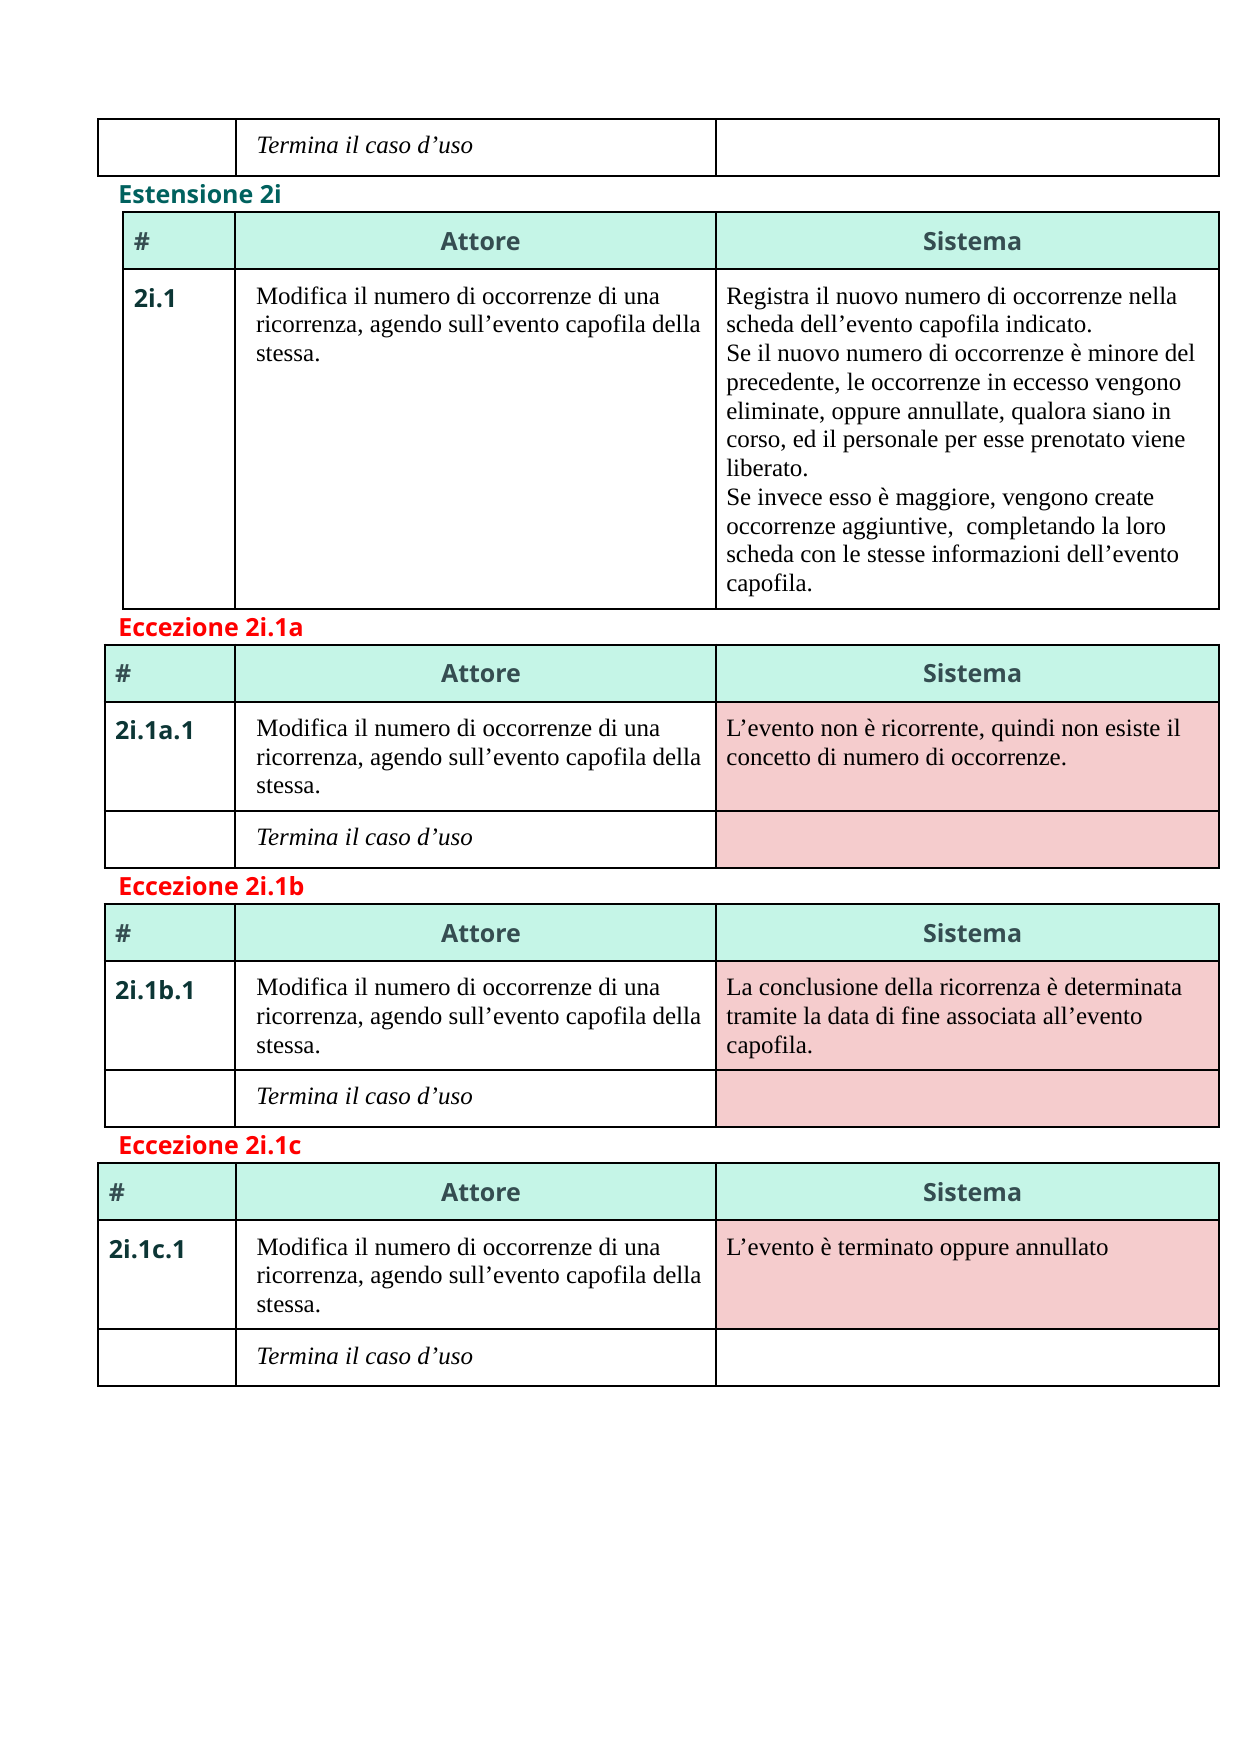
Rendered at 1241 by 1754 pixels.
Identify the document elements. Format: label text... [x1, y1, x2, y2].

table_cell Modifica il numero di occorrenze di una ricorrenza, agendo sull’evento capofila della stessa. [237, 1221, 715, 1328]
table_cell 2i.1c.1 [99, 1221, 235, 1328]
table_cell L’evento è terminato oppure annullato [717, 1221, 1218, 1328]
table_cell [99, 1330, 235, 1385]
table_cell Termina il caso d’uso [237, 120, 715, 175]
table_header Sistema [717, 905, 1218, 960]
table_cell 2i.1a.1 [106, 703, 234, 810]
table_header Attore [236, 213, 715, 268]
table_cell Registra il nuovo numero di occorrenze nella scheda dell’evento capofila indicato. Se il nuovo numero di occorrenze è minore del precedente, le occorrenze in eccesso vengono eliminate, oppure annullate, qualora siano in corso, ed il personale per esse prenotato viene liberato. Se invece esso è maggiore, vengono create occorrenze aggiuntive, completando la loro scheda con le stesse informazioni dell’evento capofila. [717, 270, 1218, 607]
table_cell [717, 120, 1218, 175]
table_cell [717, 1071, 1218, 1126]
table_cell [717, 812, 1218, 867]
table_header Attore [236, 905, 715, 960]
table_cell La conclusione della ricorrenza è determinata tramite la data di fine associata all’evento capofila. [717, 962, 1218, 1069]
table_header Attore [237, 1164, 715, 1219]
table_header Sistema [717, 646, 1218, 701]
table_cell [99, 120, 235, 175]
table_header # [99, 1164, 235, 1219]
subtitle Eccezione 2i.1a [118, 609, 1122, 643]
table_cell Termina il caso d’uso [237, 1330, 715, 1385]
table_header Sistema [717, 213, 1218, 268]
table_header # [124, 213, 234, 268]
subtitle Eccezione 2i.1c [118, 1128, 1122, 1162]
subtitle Estensione 2i [118, 177, 1122, 211]
table_header # [106, 905, 234, 960]
table_cell Termina il caso d’uso [236, 1071, 715, 1126]
table_header Attore [236, 646, 715, 701]
table_cell 2i.1b.1 [106, 962, 234, 1069]
table_cell [106, 812, 234, 867]
table_cell Termina il caso d’uso [236, 812, 715, 867]
table_cell Modifica il numero di occorrenze di una ricorrenza, agendo sull’evento capofila della stessa. [236, 703, 715, 810]
table_cell 2i.1 [124, 270, 234, 607]
table_cell L’evento non è ricorrente, quindi non esiste il concetto di numero di occorrenze. [717, 703, 1218, 810]
table_header Sistema [717, 1164, 1218, 1219]
table_cell [717, 1330, 1218, 1385]
table_header # [106, 646, 234, 701]
table_cell Modifica il numero di occorrenze di una ricorrenza, agendo sull’evento capofila della stessa. [236, 270, 715, 607]
table_cell [106, 1071, 234, 1126]
subtitle Eccezione 2i.1b [118, 869, 1122, 903]
table_cell Modifica il numero di occorrenze di una ricorrenza, agendo sull’evento capofila della stessa. [236, 962, 715, 1069]
